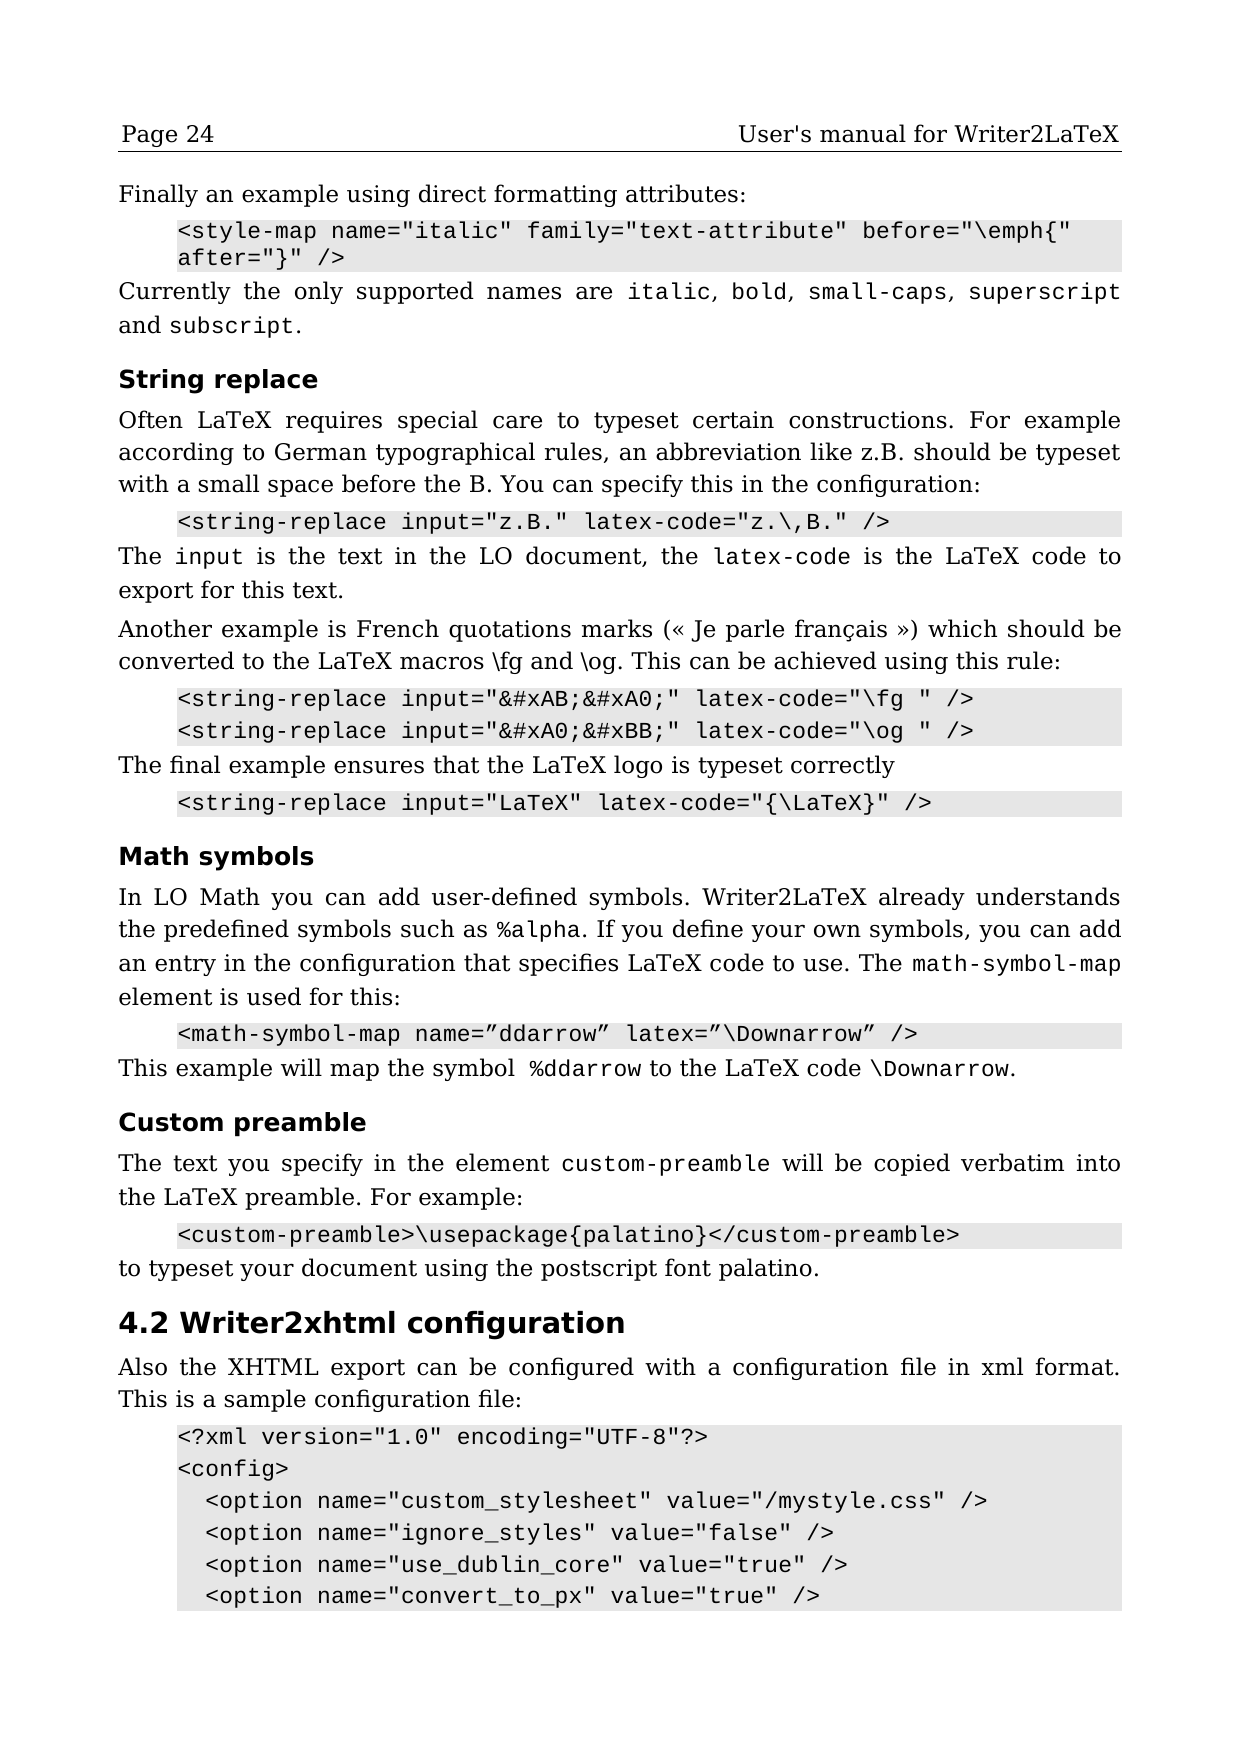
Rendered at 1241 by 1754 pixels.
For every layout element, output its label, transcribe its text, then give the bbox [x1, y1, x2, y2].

text The input is the text in the LO document, the latex-code is the LaTeX code to export for this text. [118, 543, 1122, 603]
text <string-replace input="&#xA0;&#xBB;" latex-code="\og " /> [177, 719, 1122, 746]
text <string-replace input="z.B." latex-code="z.\,B." /> [177, 511, 1122, 537]
subtitle Custom preamble [118, 1108, 1122, 1137]
text Another example is French quotations marks (« Je parle français ») which should be converted to the LaTeX macros \fg and \og. This can be achieved using this rule: [118, 616, 1122, 675]
text <string-replace input="LaTeX" latex-code="{\LaTeX}" /> [177, 791, 1122, 817]
text Often LaTeX requires special care to typeset certain constructions. For example according to German typographical rules, an abbreviation like z.B. should be typeset with a small space before the B. You can specify this in the configuration: [118, 407, 1122, 498]
text <style-map name="italic" family="text-attribute" before="\emph{" after="}" /> [177, 220, 1122, 272]
text Currently the only supported names are italic, bold, small-caps, superscript and subscript. [118, 278, 1122, 340]
text Finally an example using direct formatting attributes: [118, 181, 1122, 207]
subtitle String replace [118, 365, 1122, 394]
text <custom-preamble>\usepackage{palatino}</custom-preamble> [177, 1223, 1122, 1249]
text <config> [177, 1457, 1122, 1483]
text This example will map the symbol %ddarrow to the LaTeX code \Downarrow. [118, 1055, 1122, 1083]
text In LO Math you can add user-defined symbols. Writer2LaTeX already understands the predefined symbols such as %alpha. If you define your own symbols, you can add an entry in the configuration that specifies LaTeX code to use. The math-symbol-map element is used for this: [118, 883, 1122, 1010]
text <math-symbol-map name=”ddarrow” latex=”\Downarrow” /> [177, 1023, 1122, 1049]
text to typeset your document using the postscript font palatino. [118, 1255, 1122, 1282]
subtitle Writer2xhtml configuration [118, 1307, 1122, 1341]
text <option name="custom_stylesheet" value="/mystyle.css" /> [177, 1489, 1122, 1515]
text <?xml version="1.0" encoding="UTF-8"?> [177, 1425, 1122, 1451]
text <option name="convert_to_px" value="true" /> [177, 1585, 1122, 1611]
subtitle Math symbols [118, 842, 1122, 871]
text Also the XHTML export can be configured with a configuration file in xml format. This is a sample configuration file: [118, 1353, 1122, 1413]
text The final example ensures that the LaTeX logo is typeset correctly [118, 752, 1122, 778]
text <string-replace input="&#xAB;&#xA0;" latex-code="\fg " /> [177, 688, 1122, 714]
text <option name="use_dublin_core" value="true" /> [177, 1553, 1122, 1579]
text <option name="ignore_styles" value="false" /> [177, 1521, 1122, 1547]
text The text you specify in the element custom-preamble will be copied verbatim into the LaTeX preamble. For example: [118, 1150, 1122, 1211]
